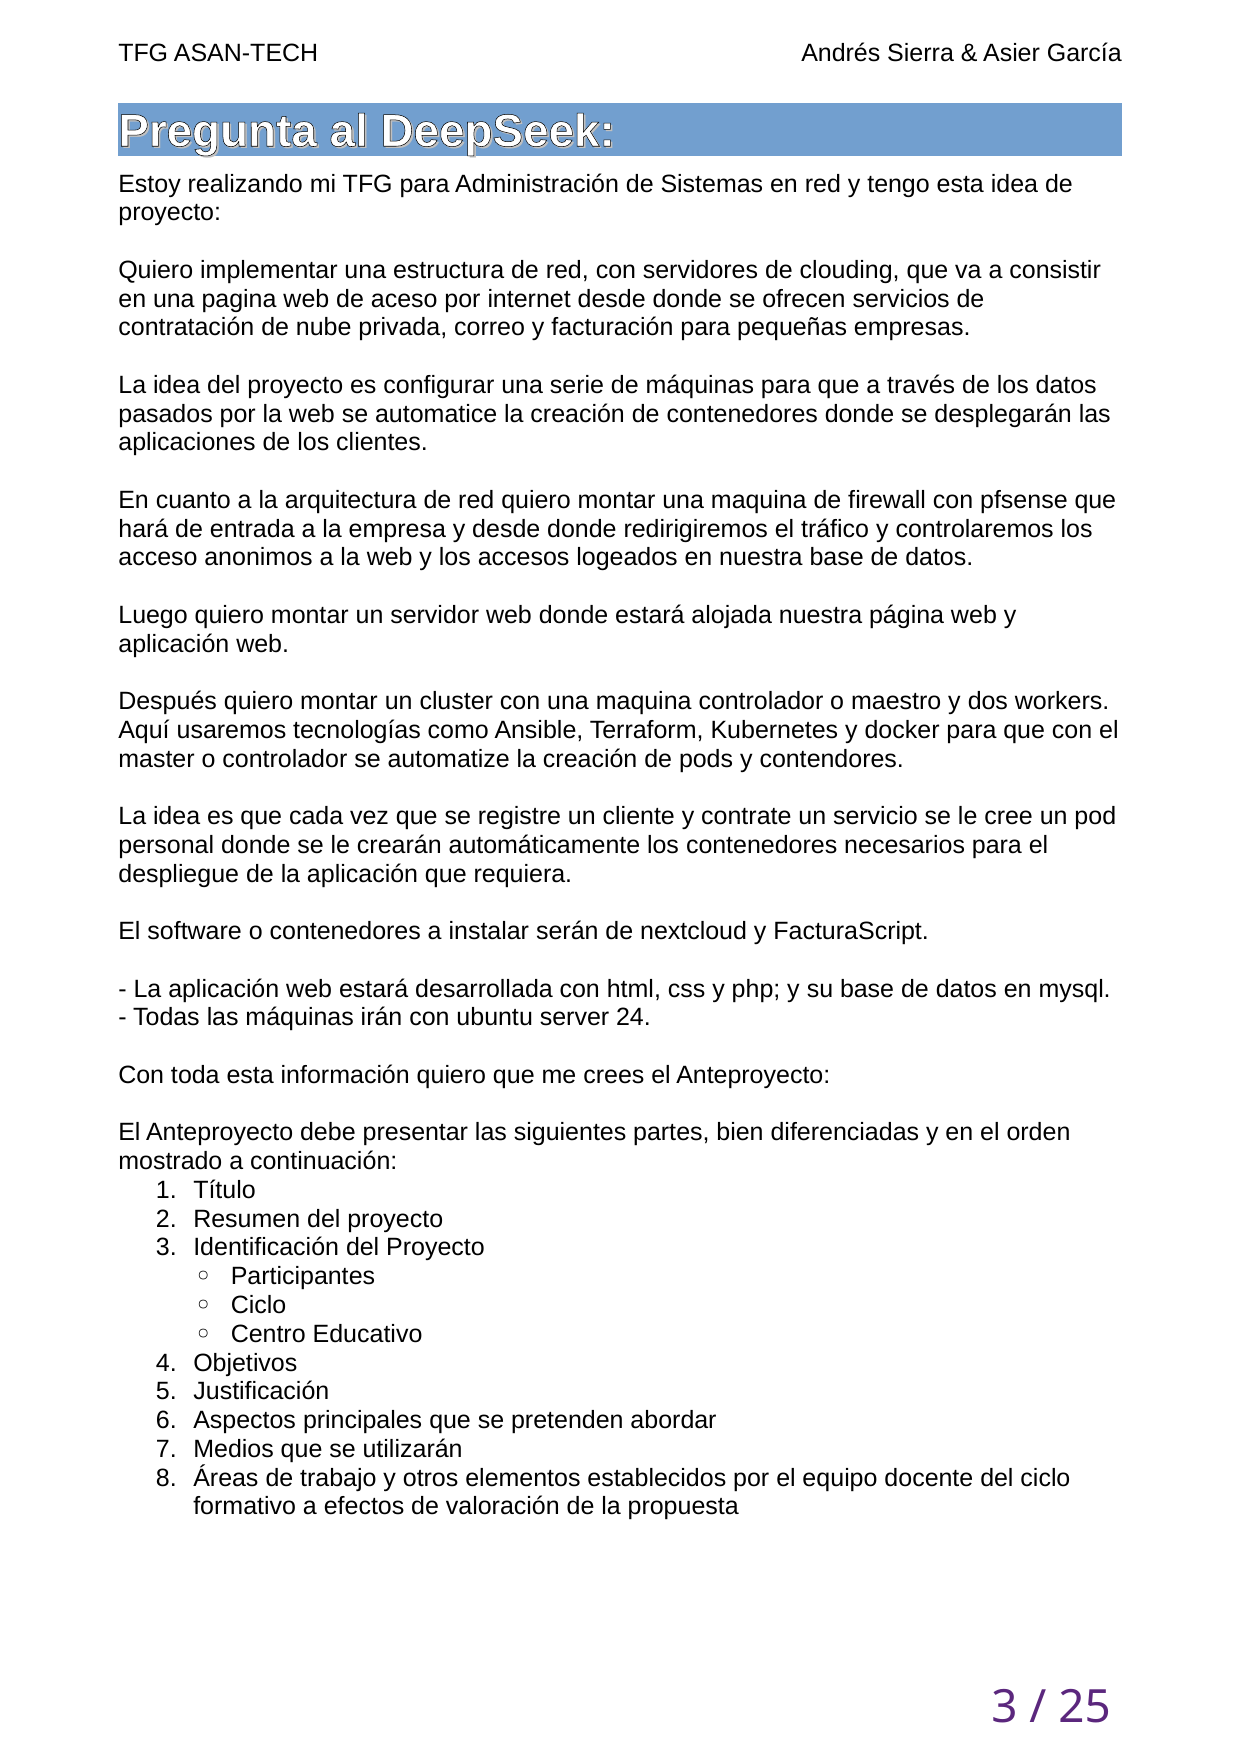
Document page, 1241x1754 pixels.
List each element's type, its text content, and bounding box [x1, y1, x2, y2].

text Quiero implementar una estructura de red, con servidores de clouding, que va a consistir en una pagina web de aceso por internet desde donde se ofrecen servicios de contratación de nube privada, correo y facturación para pequeñas empresas. [118, 255, 1122, 341]
list Áreas de trabajo y otros elementos establecidos por el equipo docente del ciclo formativo a efectos de valoración de la propuesta [156, 1463, 1122, 1520]
list Título [156, 1175, 1122, 1203]
text El software o contenedores a instalar serán de nextcloud y FacturaScript. [118, 916, 1122, 945]
list Ciclo [193, 1290, 1122, 1319]
list Resumen del proyecto [156, 1203, 1122, 1232]
text - Todas las máquinas irán con ubuntu server 24. [118, 1002, 1122, 1031]
list Aspectos principales que se pretenden abordar [156, 1405, 1122, 1434]
list Centro Educativo [193, 1319, 1122, 1348]
text La idea es que cada vez que se registre un cliente y contrate un servicio se le cree un pod personal donde se le crearán automáticamente los contenedores necesarios para el despliegue de la aplicación que requiera. [118, 801, 1122, 887]
text - La aplicación web estará desarrollada con html, css y php; y su base de datos en mysql. [118, 973, 1122, 1002]
list Identificación del Proyecto [156, 1232, 1122, 1261]
list Medios que se utilizarán [156, 1434, 1122, 1463]
text En cuanto a la arquitectura de red quiero montar una maquina de firewall con pfsense que hará de entrada a la empresa y desde donde redirigiremos el tráfico y controlaremos los acceso anonimos a la web y los accesos logeados en nuestra base de datos. [118, 485, 1122, 571]
subtitle Pregunta al DeepSeek: [118, 103, 1122, 156]
list Objetivos [156, 1348, 1122, 1376]
text Luego quiero montar un servidor web donde estará alojada nuestra página web y aplicación web. [118, 600, 1122, 657]
list Justificación [156, 1376, 1122, 1405]
list Participantes [193, 1261, 1122, 1290]
text La idea del proyecto es configurar una serie de máquinas para que a través de los datos pasados por la web se automatice la creación de contenedores donde se desplegarán las aplicaciones de los clientes. [118, 370, 1122, 456]
text Después quiero montar un cluster con una maquina controlador o maestro y dos workers. Aquí usaremos tecnologías como Ansible, Terraform, Kubernetes y docker para que con el master o controlador se automatize la creación de pods y contendores. [118, 686, 1122, 772]
text El Anteproyecto debe presentar las siguientes partes, bien diferenciadas y en el orden mostrado a continuación: [118, 1117, 1122, 1175]
text Estoy realizando mi TFG para Administración de Sistemas en red y tengo esta idea de proyecto: [118, 168, 1122, 226]
text Con toda esta información quiero que me crees el Anteproyecto: [118, 1060, 1122, 1088]
